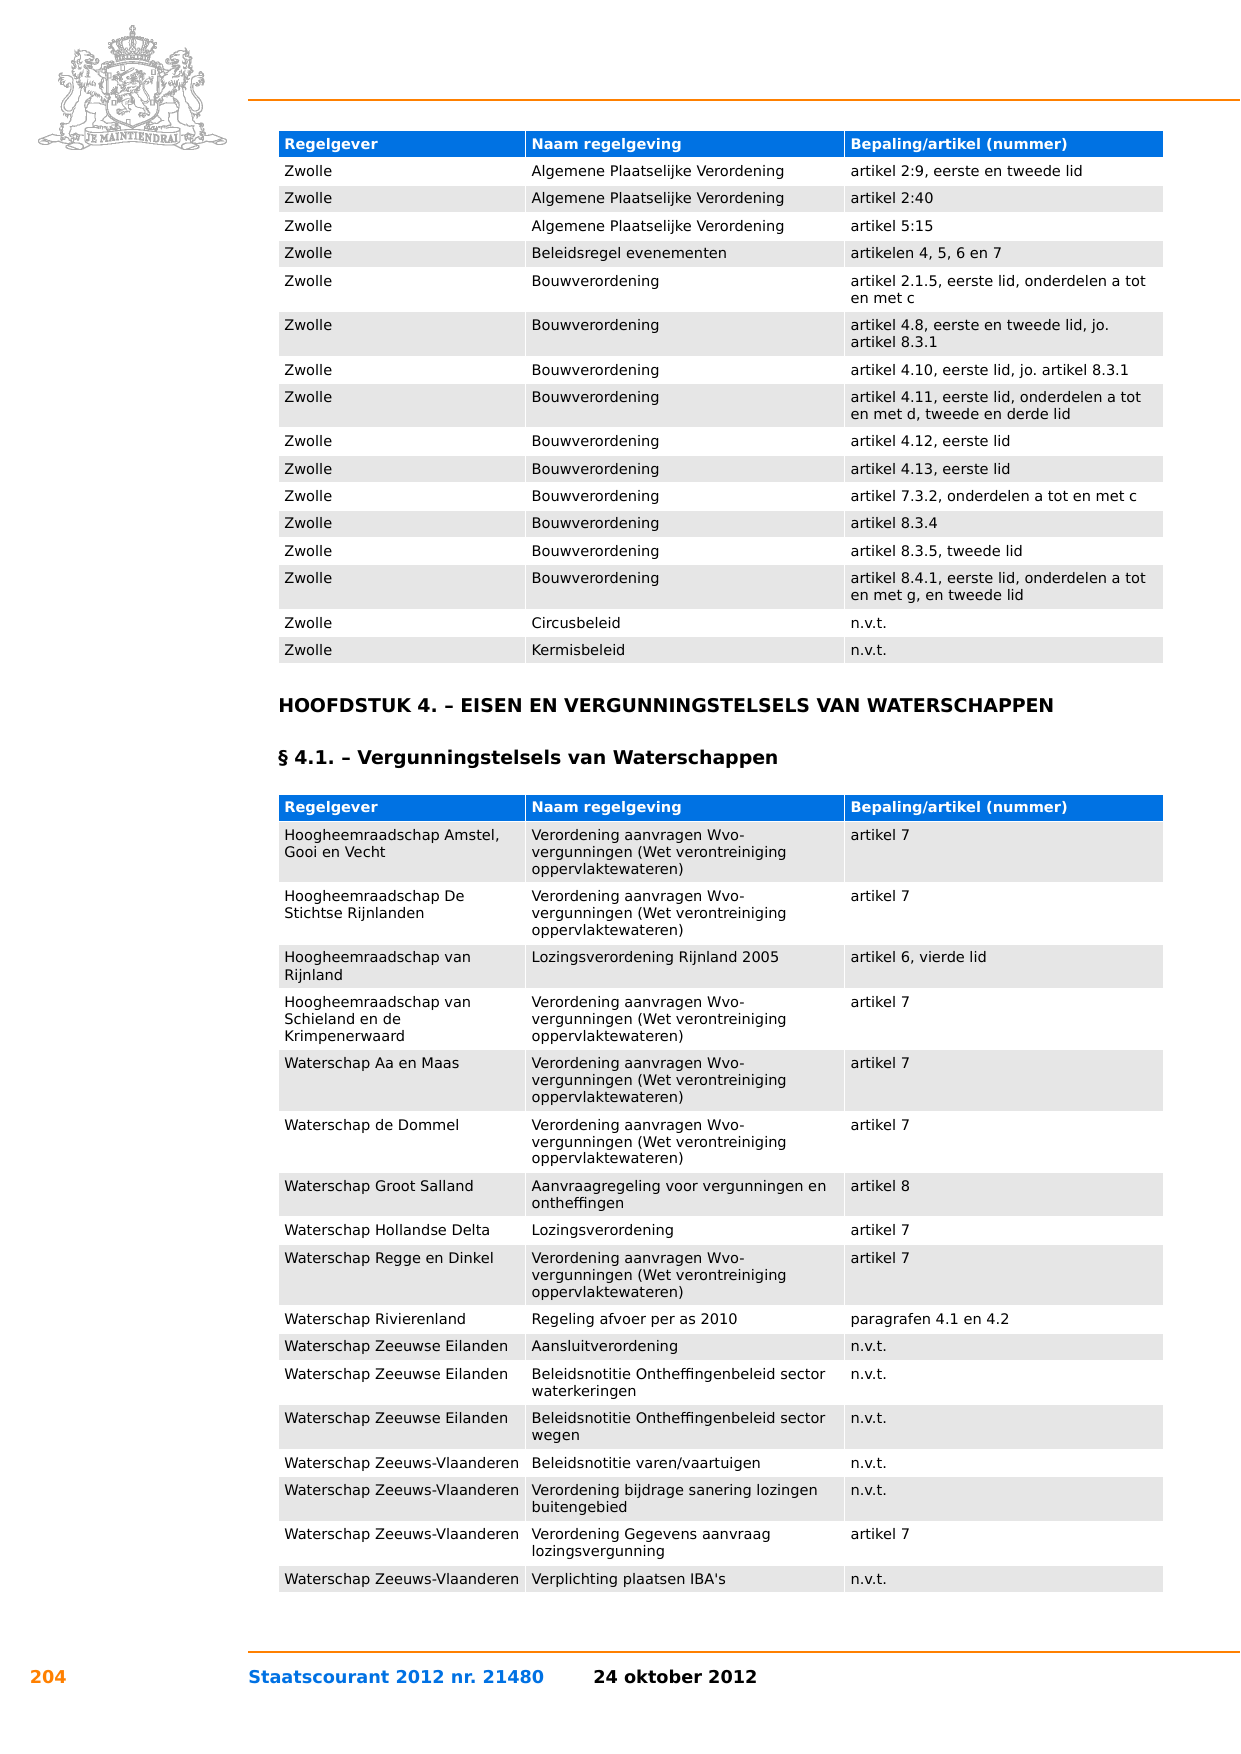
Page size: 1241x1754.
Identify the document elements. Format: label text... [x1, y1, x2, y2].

table_cell Verordening bijdrage sanering lozingen buitengebied [526, 1477, 844, 1521]
table_cell n.v.t. [845, 1566, 1163, 1592]
table_cell n.v.t. [845, 610, 1163, 636]
table_cell Verplichting plaatsen IBA's [526, 1566, 844, 1592]
table_cell Bouwverordening [526, 357, 844, 383]
table_cell paragrafen 4.1 en 4.2 [845, 1306, 1163, 1333]
table_cell artikel 7 [845, 822, 1163, 882]
table_cell artikel 5:15 [845, 213, 1163, 239]
table_cell Waterschap de Dommel [279, 1112, 525, 1172]
table_cell Bouwverordening [526, 268, 844, 311]
table_cell n.v.t. [845, 1361, 1163, 1404]
subtitle HOOFDSTUK 4. – EISEN EN VERGUNNINGSTELSELS VAN WATERSCHAPPEN [278, 694, 1163, 717]
table_cell artikel 7 [845, 1050, 1163, 1111]
table_cell Bouwverordening [526, 565, 844, 609]
table_cell Verordening aanvragen Wvo-vergunningen (Wet verontreiniging oppervlaktewateren) [526, 883, 844, 944]
table_cell Hoogheemraadschap De Stichtse Rijnlanden [279, 883, 525, 944]
table_cell Zwolle [279, 312, 525, 356]
table_cell Hoogheemraadschap Amstel, Gooi en Vecht [279, 822, 525, 882]
table_cell Verordening aanvragen Wvo-vergunningen (Wet verontreiniging oppervlaktewateren) [526, 989, 844, 1049]
table_cell Hoogheemraadschap van Rijnland [279, 945, 525, 988]
picture [38, 25, 227, 150]
table_cell artikel 4.10, eerste lid, jo. artikel 8.3.1 [845, 357, 1163, 383]
table_cell Zwolle [279, 357, 525, 383]
table_cell artikelen 4, 5, 6 en 7 [845, 241, 1163, 267]
table_cell n.v.t. [845, 637, 1163, 663]
table_header Bepaling/artikel (nummer) [845, 795, 1163, 821]
table_cell artikel 2.1.5, eerste lid, onderdelen a tot en met c [845, 268, 1163, 311]
table_cell artikel 2:9, eerste en tweede lid [845, 158, 1163, 185]
table_cell Zwolle [279, 186, 525, 212]
table_cell Waterschap Rivierenland [279, 1306, 525, 1333]
table_cell Bouwverordening [526, 511, 844, 537]
table_cell Waterschap Zeeuws-Vlaanderen [279, 1477, 525, 1521]
table_cell Bouwverordening [526, 384, 844, 427]
table_cell artikel 8.3.5, tweede lid [845, 538, 1163, 564]
table_cell artikel 6, vierde lid [845, 945, 1163, 988]
table_cell Waterschap Aa en Maas [279, 1050, 525, 1111]
table_cell Zwolle [279, 637, 525, 663]
table_cell Aanvraagregeling voor vergunningen en ontheffingen [526, 1173, 844, 1216]
table_cell artikel 7.3.2, onderdelen a tot en met c [845, 483, 1163, 509]
table_cell artikel 2:40 [845, 186, 1163, 212]
table_cell Zwolle [279, 429, 525, 455]
table_cell Zwolle [279, 511, 525, 537]
table_cell Waterschap Regge en Dinkel [279, 1245, 525, 1305]
table_cell Zwolle [279, 213, 525, 239]
table_cell Bouwverordening [526, 538, 844, 564]
table_cell Zwolle [279, 268, 525, 311]
table_cell Waterschap Zeeuwse Eilanden [279, 1405, 525, 1449]
table_cell artikel 4.11, eerste lid, onderdelen a tot en met d, tweede en derde lid [845, 384, 1163, 427]
table_cell Zwolle [279, 158, 525, 185]
table_cell artikel 8.4.1, eerste lid, onderdelen a tot en met g, en tweede lid [845, 565, 1163, 609]
table_cell artikel 7 [845, 1112, 1163, 1172]
table_cell Circusbeleid [526, 610, 844, 636]
table_cell Verordening aanvragen Wvo-vergunningen (Wet verontreiniging oppervlaktewateren) [526, 1050, 844, 1111]
table_cell Zwolle [279, 456, 525, 482]
table_cell Beleidsnotitie Ontheffingenbeleid sector waterkeringen [526, 1361, 844, 1404]
table_cell Zwolle [279, 384, 525, 427]
table_cell Waterschap Zeeuwse Eilanden [279, 1361, 525, 1404]
table_cell artikel 4.12, eerste lid [845, 429, 1163, 455]
table_cell Bouwverordening [526, 456, 844, 482]
table_cell Hoogheemraadschap van Schieland en de Krimpenerwaard [279, 989, 525, 1049]
table_cell Waterschap Zeeuws-Vlaanderen [279, 1450, 525, 1476]
table_cell artikel 8 [845, 1173, 1163, 1216]
table_cell n.v.t. [845, 1450, 1163, 1476]
table_cell Beleidsnotitie varen/vaartuigen [526, 1450, 844, 1476]
table_cell Beleidsregel evenementen [526, 241, 844, 267]
table_cell Zwolle [279, 610, 525, 636]
table_cell Regeling afvoer per as 2010 [526, 1306, 844, 1333]
table_cell Kermisbeleid [526, 637, 844, 663]
table_cell Algemene Plaatselijke Verordening [526, 186, 844, 212]
table_cell artikel 8.3.4 [845, 511, 1163, 537]
table_cell artikel 7 [845, 1218, 1163, 1244]
table_cell n.v.t. [845, 1334, 1163, 1360]
table_header Regelgever [279, 795, 525, 821]
table_header Bepaling/artikel (nummer) [845, 131, 1163, 157]
table_cell Verordening aanvragen Wvo-vergunningen (Wet verontreiniging oppervlaktewateren) [526, 1245, 844, 1305]
table_cell artikel 7 [845, 1522, 1163, 1565]
table_cell Bouwverordening [526, 483, 844, 509]
table_cell Verordening aanvragen Wvo-vergunningen (Wet verontreiniging oppervlaktewateren) [526, 822, 844, 882]
table_cell Verordening Gegevens aanvraag lozingsvergunning [526, 1522, 844, 1565]
subtitle § 4.1. – Vergunningstelsels van Waterschappen [278, 747, 1163, 768]
table_cell artikel 7 [845, 883, 1163, 944]
table_cell Waterschap Zeeuws-Vlaanderen [279, 1522, 525, 1565]
table_cell Zwolle [279, 483, 525, 509]
table_cell Algemene Plaatselijke Verordening [526, 213, 844, 239]
table_cell Zwolle [279, 538, 525, 564]
table_header Naam regelgeving [526, 795, 844, 821]
table_cell Lozingsverordening Rijnland 2005 [526, 945, 844, 988]
table_header Naam regelgeving [526, 131, 844, 157]
table_cell Waterschap Hollandse Delta [279, 1218, 525, 1244]
table_cell Lozingsverordening [526, 1218, 844, 1244]
table_cell Verordening aanvragen Wvo-vergunningen (Wet verontreiniging oppervlaktewateren) [526, 1112, 844, 1172]
table_cell Zwolle [279, 565, 525, 609]
table_cell n.v.t. [845, 1405, 1163, 1449]
table_cell artikel 4.8, eerste en tweede lid, jo. artikel 8.3.1 [845, 312, 1163, 356]
table_cell Aansluitverordening [526, 1334, 844, 1360]
table_cell Bouwverordening [526, 312, 844, 356]
table_cell Waterschap Zeeuwse Eilanden [279, 1334, 525, 1360]
table_cell artikel 7 [845, 989, 1163, 1049]
table_cell Algemene Plaatselijke Verordening [526, 158, 844, 185]
table_cell Waterschap Zeeuws-Vlaanderen [279, 1566, 525, 1592]
table_header Regelgever [279, 131, 525, 157]
table_cell artikel 4.13, eerste lid [845, 456, 1163, 482]
table_cell Waterschap Groot Salland [279, 1173, 525, 1216]
table_cell Bouwverordening [526, 429, 844, 455]
table_cell Zwolle [279, 241, 525, 267]
table_cell artikel 7 [845, 1245, 1163, 1305]
table_cell Beleidsnotitie Ontheffingenbeleid sector wegen [526, 1405, 844, 1449]
table_cell n.v.t. [845, 1477, 1163, 1521]
